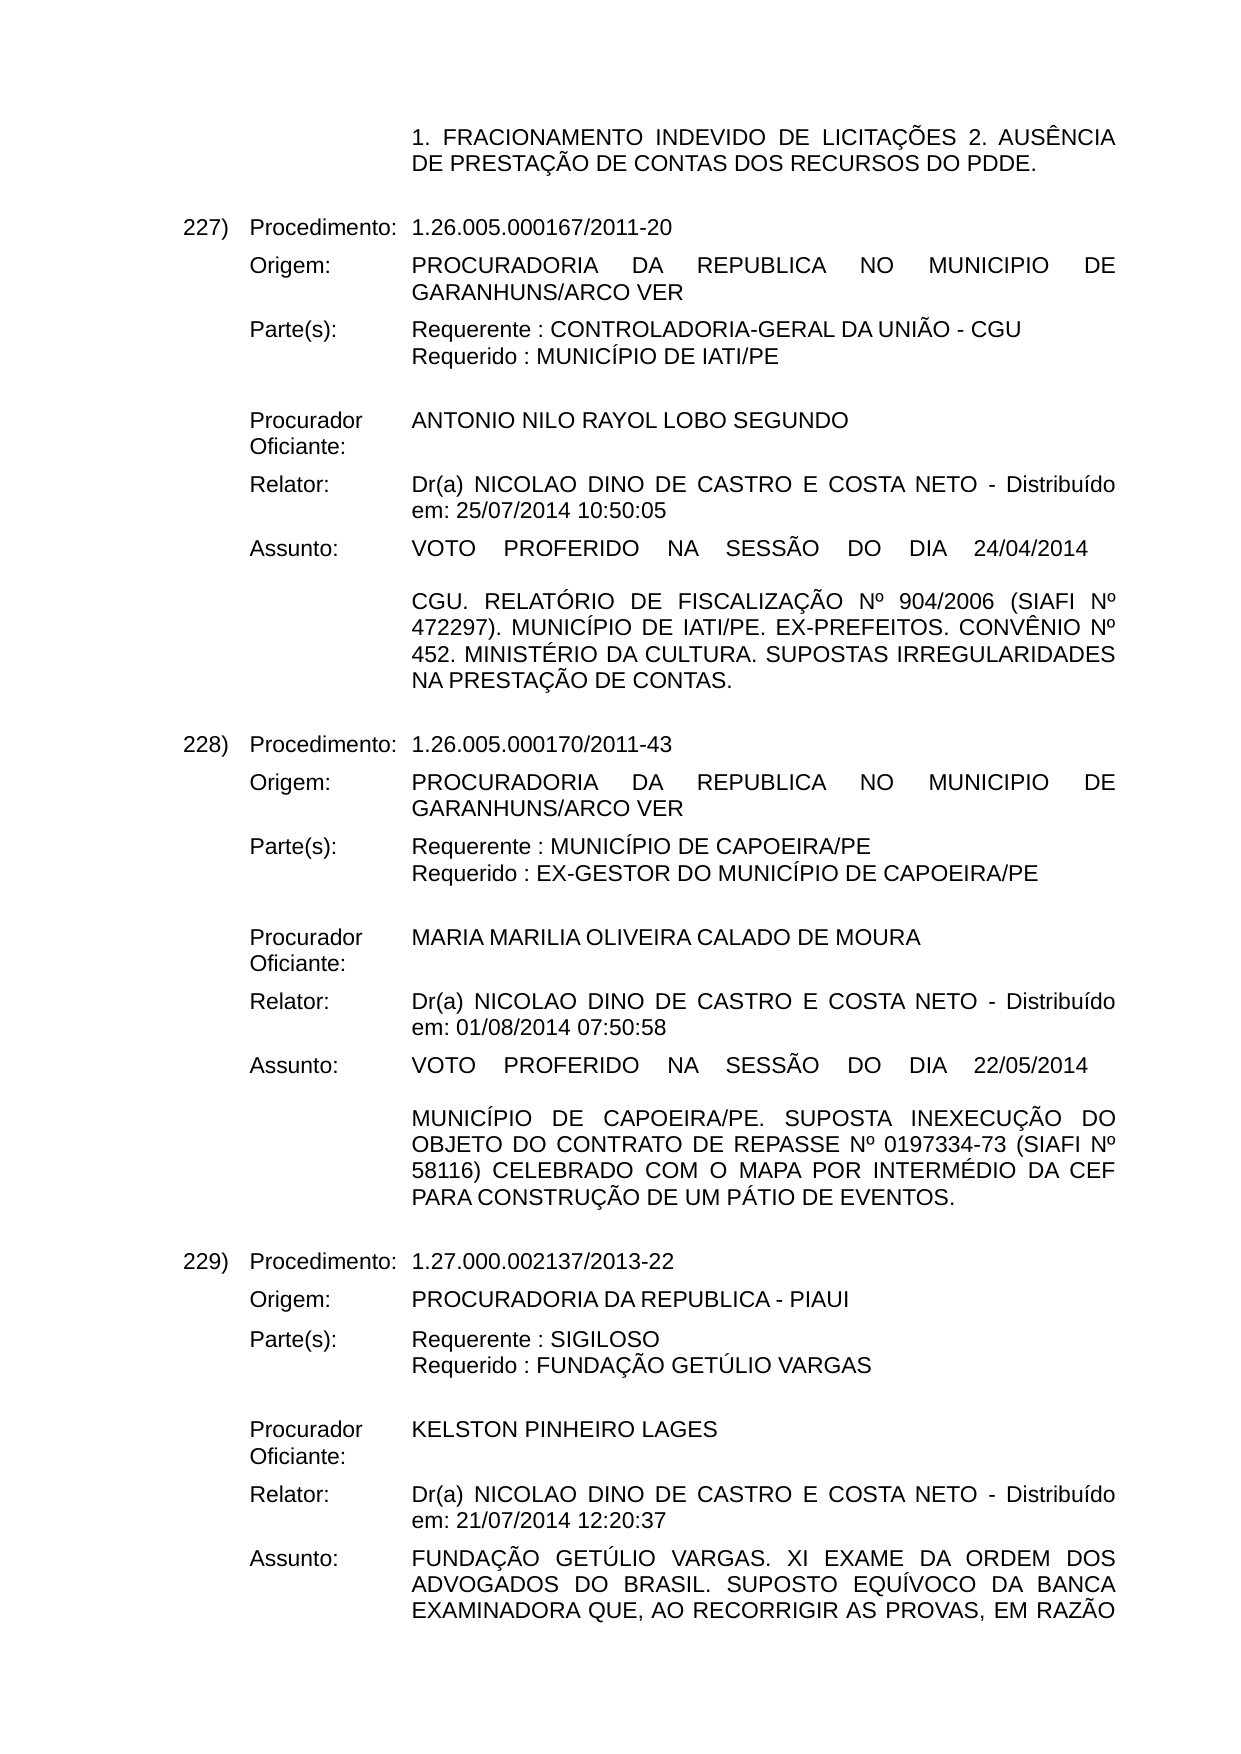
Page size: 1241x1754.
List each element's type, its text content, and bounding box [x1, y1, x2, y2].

table_cell Dr(a) NICOLAO DINO DE CASTRO E COSTA NETO - Distribuído em: 21/07/2014 12:20:37 [406, 1475, 1122, 1539]
table_cell Origem: [244, 1280, 406, 1320]
table_cell Assunto: [244, 1539, 406, 1629]
table_cell Relator: [244, 465, 406, 529]
table_cell Dr(a) NICOLAO DINO DE CASTRO E COSTA NETO - Distribuído em: 25/07/2014 10:50:05 [406, 465, 1122, 529]
table_header 1.26.005.000170/2011-43 [406, 725, 1122, 763]
table_cell FUNDAÇÃO GETÚLIO VARGAS. XI EXAME DA ORDEM DOS ADVOGADOS DO BRASIL. SUPOSTO EQUÍVOCO DA BANCA EXAMINADORA QUE, AO RECORRIGIR AS PROVAS, EM RAZÃO [406, 1539, 1122, 1629]
table_cell Parte(s): [244, 311, 406, 401]
table_cell Dr(a) NICOLAO DINO DE CASTRO E COSTA NETO - Distribuído em: 01/08/2014 07:50:58 [406, 982, 1122, 1046]
table_cell Procurador Oficiante: [244, 918, 406, 982]
table_cell Procurador Oficiante: [244, 1411, 406, 1475]
table_cell [177, 465, 244, 529]
table_cell PROCURADORIA DA REPUBLICA - PIAUI [406, 1280, 1122, 1320]
table_header Procedimento: [244, 209, 406, 246]
table_cell [177, 1046, 244, 1216]
table_cell ANTONIO NILO RAYOL LOBO SEGUNDO [406, 401, 1122, 465]
table_cell Parte(s): [244, 1320, 406, 1411]
table_cell Assunto: [244, 530, 406, 699]
table_cell [177, 918, 244, 982]
table_cell Parte(s): [244, 828, 406, 918]
table_header 229) [177, 1242, 244, 1280]
table_cell Requerente : SIGILOSO Requerido : FUNDAÇÃO GETÚLIO VARGAS [406, 1320, 1122, 1411]
table_cell [177, 246, 244, 311]
table_cell Assunto: [244, 1046, 406, 1216]
table_cell [177, 1280, 244, 1320]
table_cell [177, 401, 244, 465]
table_header 1.26.005.000167/2011-20 [406, 209, 1122, 246]
table_cell [177, 1475, 244, 1539]
table_cell VOTO PROFERIDO NA SESSÃO DO DIA 22/05/2014 MUNICÍPIO DE CAPOEIRA/PE. SUPOSTA INEXECUÇÃO DO OBJETO DO CONTRATO DE REPASSE Nº 0197334-73 (SIAFI Nº 58116) CELEBRADO COM O MAPA POR INTERMÉDIO DA CEF PARA CONSTRUÇÃO DE UM PÁTIO DE EVENTOS. [406, 1046, 1122, 1216]
table_cell VOTO PROFERIDO NA SESSÃO DO DIA 24/04/2014 CGU. RELATÓRIO DE FISCALIZAÇÃO Nº 904/2006 (SIAFI Nº 472297). MUNICÍPIO DE IATI/PE. EX-PREFEITOS. CONVÊNIO Nº 452. MINISTÉRIO DA CULTURA. SUPOSTAS IRREGULARIDADES NA PRESTAÇÃO DE CONTAS. [406, 530, 1122, 699]
table_cell [177, 118, 244, 182]
table_header 228) [177, 725, 244, 763]
table_cell [177, 763, 244, 827]
table_cell MARIA MARILIA OLIVEIRA CALADO DE MOURA [406, 918, 1122, 982]
table_cell [177, 1411, 244, 1475]
table_cell [177, 1539, 244, 1629]
table_cell Relator: [244, 982, 406, 1046]
table_cell Requerente : MUNICÍPIO DE CAPOEIRA/PE Requerido : EX-GESTOR DO MUNICÍPIO DE CAPOEIRA/PE [406, 828, 1122, 918]
table_cell Relator: [244, 1475, 406, 1539]
table_header 1.27.000.002137/2013-22 [406, 1242, 1122, 1280]
table_cell Origem: [244, 246, 406, 311]
table_cell Procurador Oficiante: [244, 401, 406, 465]
table_cell PROCURADORIA DA REPUBLICA NO MUNICIPIO DE GARANHUNS/ARCO VER [406, 763, 1122, 827]
table_cell [177, 828, 244, 918]
table_cell Requerente : CONTROLADORIA-GERAL DA UNIÃO - CGU Requerido : MUNICÍPIO DE IATI/PE [406, 311, 1122, 401]
table_header Procedimento: [244, 1242, 406, 1280]
table_cell [244, 118, 406, 182]
table_cell 1. FRACIONAMENTO INDEVIDO DE LICITAÇÕES 2. AUSÊNCIA DE PRESTAÇÃO DE CONTAS DOS RECURSOS DO PDDE. [406, 118, 1122, 182]
table_cell [177, 530, 244, 699]
table_header 227) [177, 209, 244, 246]
table_cell Origem: [244, 763, 406, 827]
table_cell [177, 982, 244, 1046]
table_cell [177, 311, 244, 401]
table_cell KELSTON PINHEIRO LAGES [406, 1411, 1122, 1475]
table_cell [177, 1320, 244, 1411]
table_cell PROCURADORIA DA REPUBLICA NO MUNICIPIO DE GARANHUNS/ARCO VER [406, 246, 1122, 311]
table_header Procedimento: [244, 725, 406, 763]
